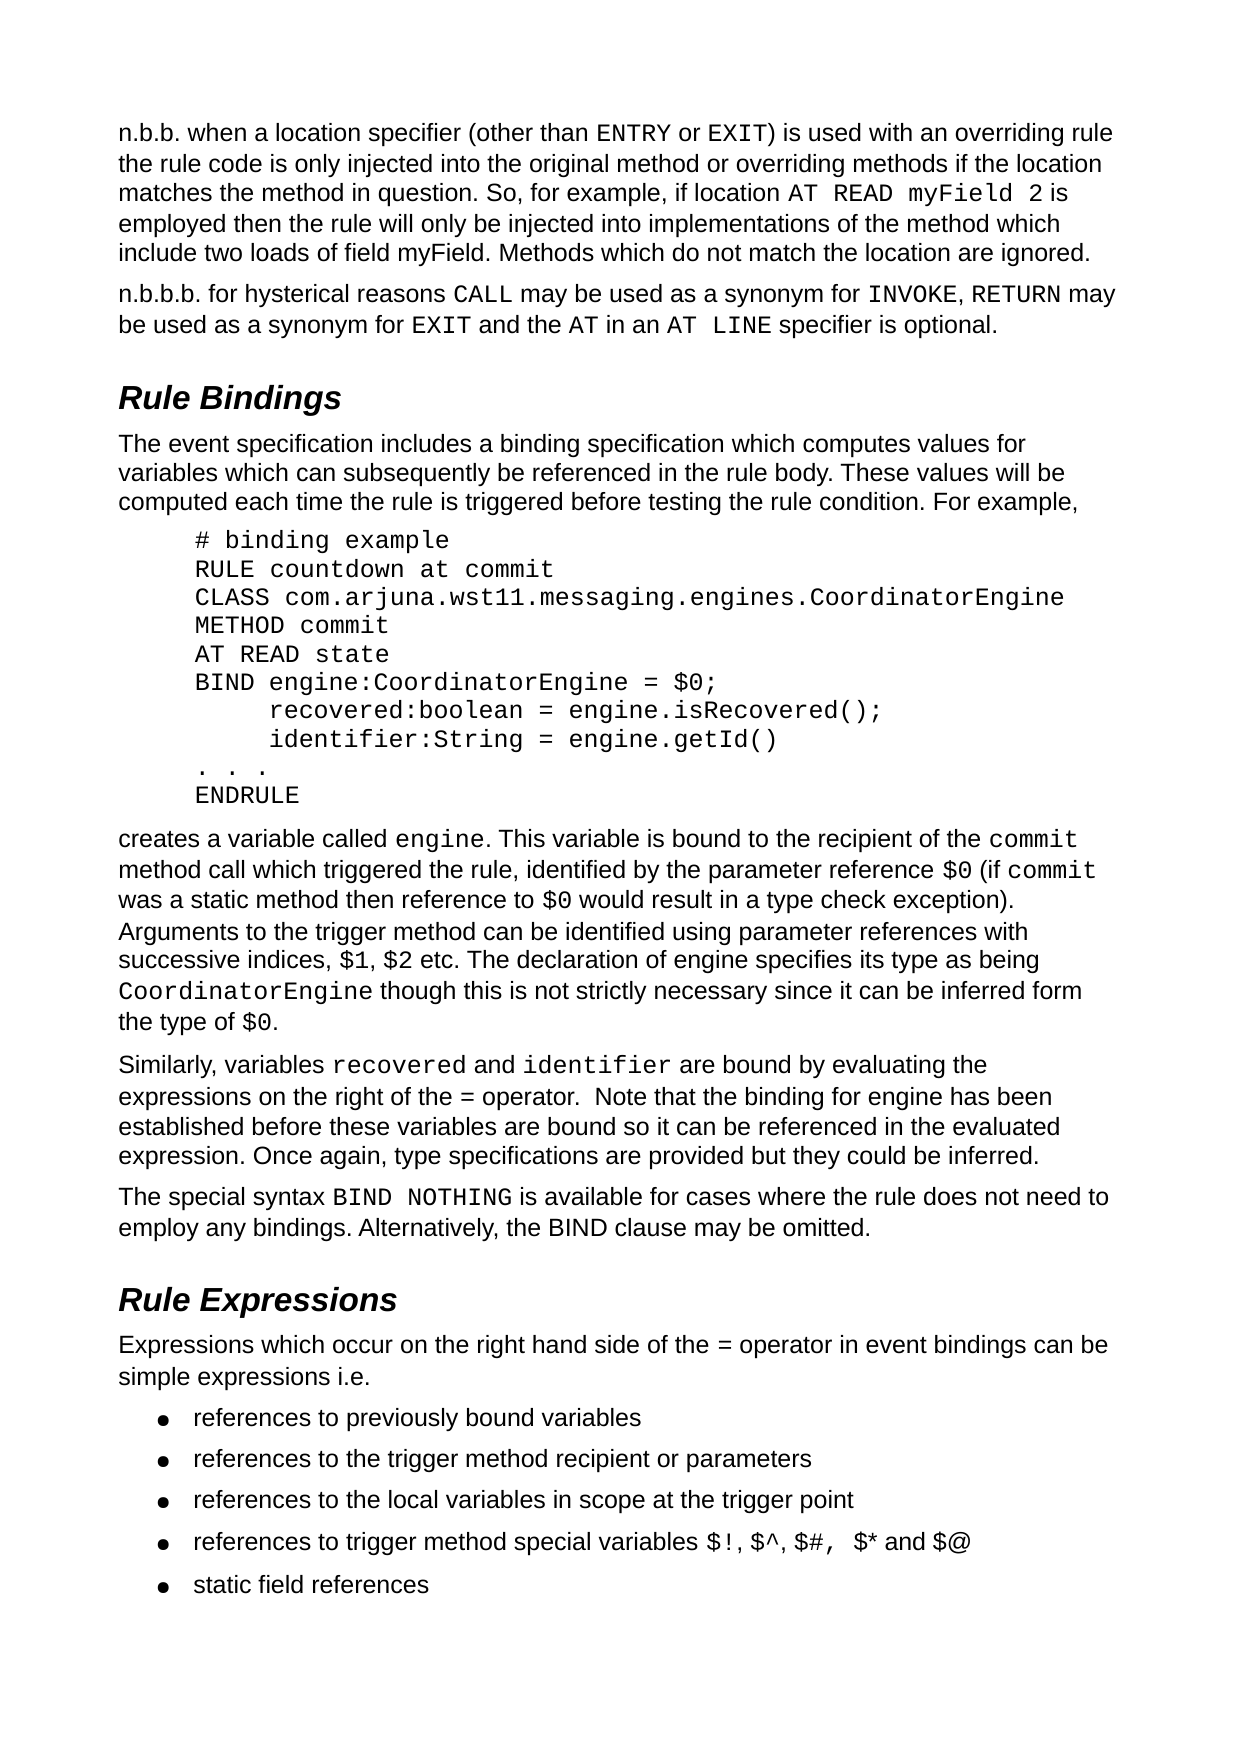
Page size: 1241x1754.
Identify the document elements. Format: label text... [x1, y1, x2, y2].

list references to the local variables in scope at the trigger point [156, 1485, 1122, 1514]
list references to trigger method special variables $!, $^, $#, $* and $@ [156, 1526, 1122, 1557]
list references to the trigger method recipient or parameters [156, 1444, 1122, 1473]
text Expressions which occur on the right hand side of the = operator in event bindings can be simple expressions i.e. [118, 1331, 1122, 1390]
text n.b.b. when a location specifier (other than ENTRY or EXIT) is used with an overriding rule the rule code is only injected into the original method or overriding methods if the location matches the method in question. So, for example, if location AT READ myField 2 is employed then the rule will only be injected into implementations of the method which include two loads of field myField. Methods which do not match the location are ignored. [118, 118, 1122, 266]
text The event specification includes a binding specification which computes values for variables which can subsequently be referenced in the rule body. These values will be computed each time the rule is triggered before testing the rule condition. For example, [118, 429, 1122, 515]
text # binding example RULE countdown at commit CLASS com.arjuna.wst11.messaging.engines.CoordinatorEngine METHOD commit AT READ state BIND engine:CoordinatorEngine = $0; recovered:boolean = engine.isRecovered(); identifier:String = engine.getId() . . . ENDRULE [194, 528, 1122, 811]
subtitle Rule Expressions [118, 1279, 1122, 1318]
subtitle Rule Bindings [118, 378, 1122, 417]
list static field references [156, 1570, 1122, 1599]
text n.b.b.b. for hysterical reasons CALL may be used as a synonym for INVOKE, RETURN may be used as a synonym for EXIT and the AT in an AT LINE specifier is optional. [118, 279, 1122, 341]
text The special syntax BIND NOTHING is available for cases where the rule does not need to employ any bindings. Alternatively, the BIND clause may be omitted. [118, 1182, 1122, 1242]
list references to previously bound variables [156, 1403, 1122, 1431]
text Similarly, variables recovered and identifier are bound by evaluating the expressions on the right of the = operator. Note that the binding for engine has been established before these variables are bound so it can be referenced in the evaluated expression. Once again, type specifications are provided but they could be inferred. [118, 1051, 1122, 1170]
text creates a variable called engine. This variable is bound to the recipient of the commit method call which triggered the rule, identified by the parameter reference $0 (if commit was a static method then reference to $0 would result in a type check exception). Arguments to the trigger method can be identified using parameter references with successive indices, $1, $2 etc. The declaration of engine specifies its type as being CoordinatorEngine though this is not strictly necessary since it can be inferred form the type of $0. [118, 824, 1122, 1038]
